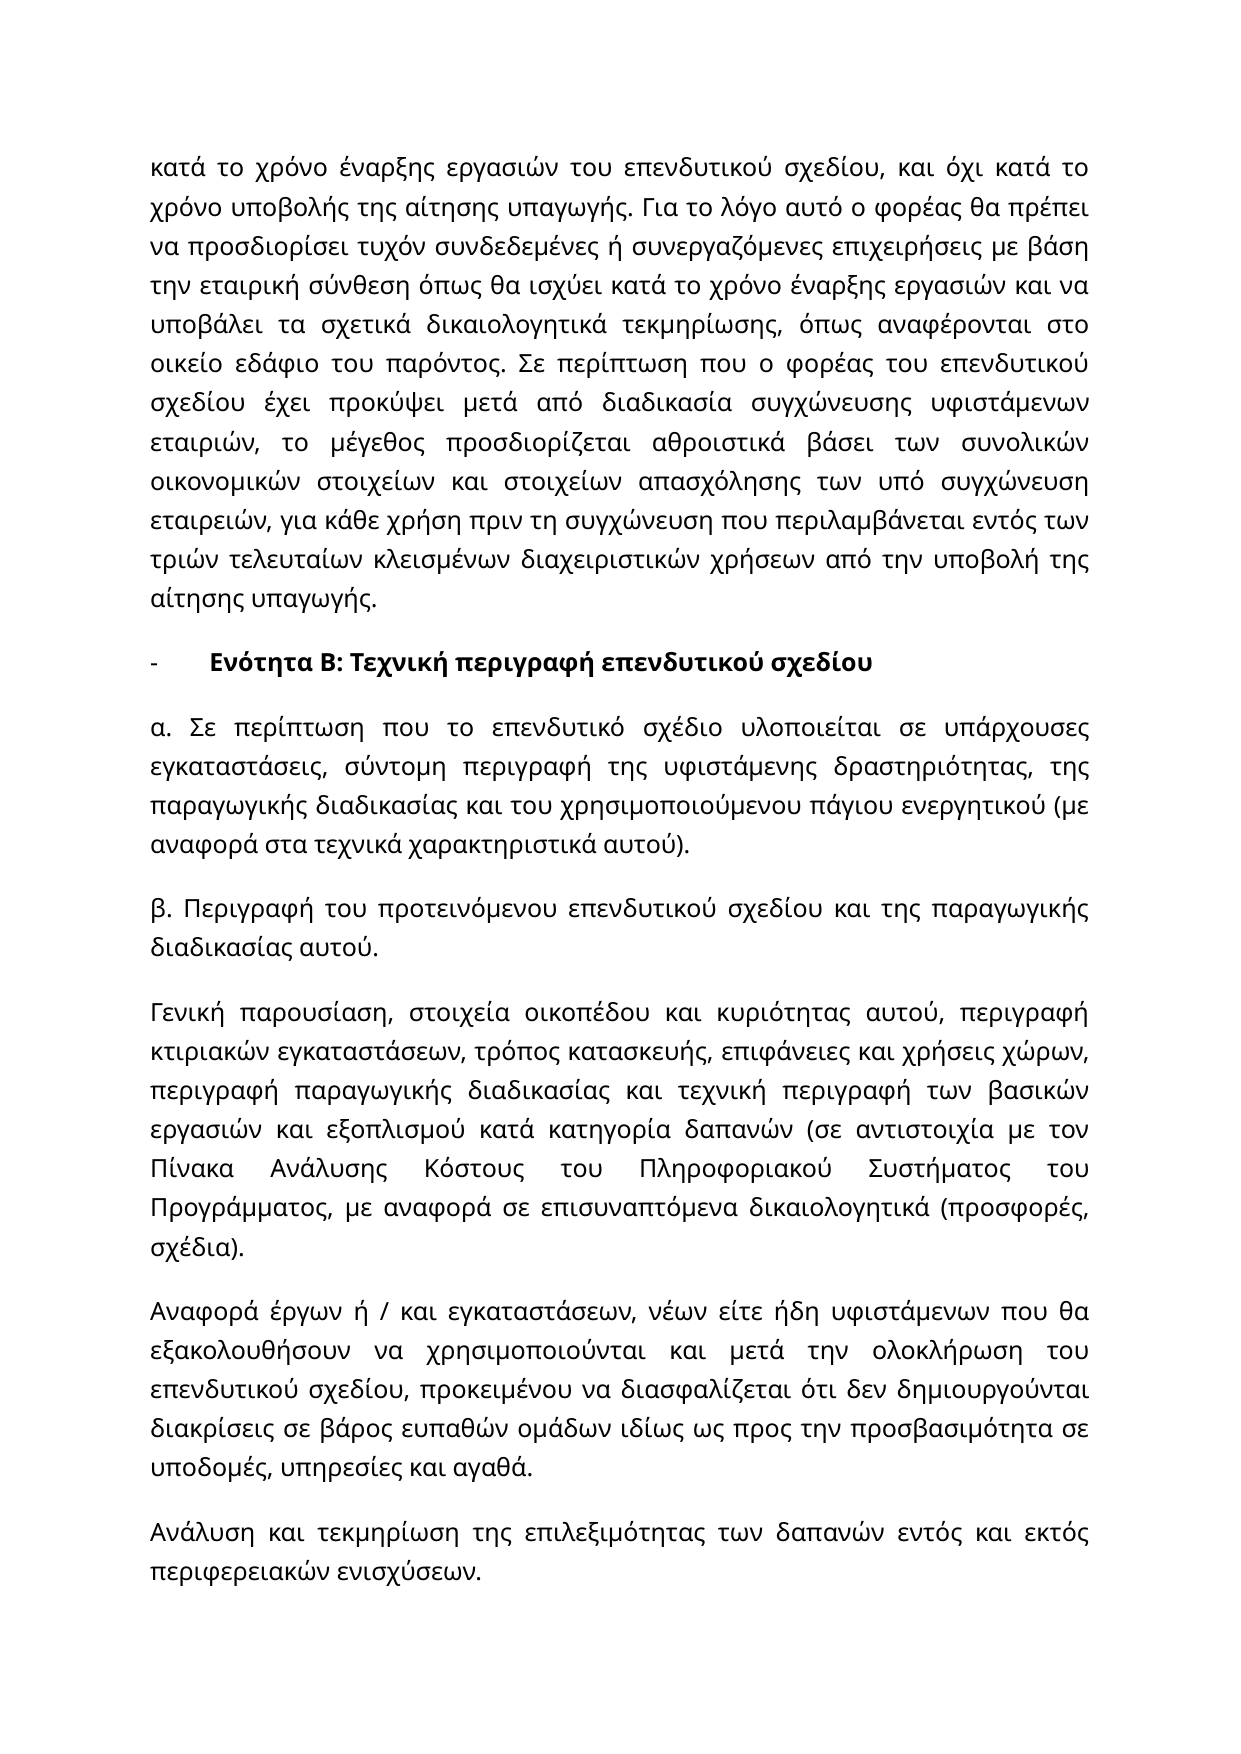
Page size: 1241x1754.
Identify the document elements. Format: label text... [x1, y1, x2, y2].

text Γενική παρουσίαση, στοιχεία οικοπέδου και κυριότητας αυτού, περιγραφή κτιριακών εγκαταστάσεων, τρόπος κατασκευής, επιφάνειες και χρήσεις χώρων, περιγραφή παραγωγικής διαδικασίας και τεχνική περιγραφή των βασικών εργασιών και εξοπλισμού κατά κατηγορία δαπανών (σε αντιστοιχία με τον Πίνακα Ανάλυσης Κόστους του Πληροφοριακού Συστήματος του Προγράμματος, με αναφορά σε επισυναπτόμενα δικαιολογητικά (προσφορές, σχέδια). [150, 994, 1090, 1263]
text α. Σε περίπτωση που το επενδυτικό σχέδιο υλοποιείται σε υπάρχουσες εγκαταστάσεις, σύντομη περιγραφή της υφιστάμενης δραστηριότητας, της παραγωγικής διαδικασίας και του χρησιμοποιούμενου πάγιου ενεργητικού (με αναφορά στα τεχνικά χαρακτηριστικά αυτού). [150, 709, 1090, 861]
text β. Περιγραφή του προτεινόμενου επενδυτικού σχεδίου και της παραγωγικής διαδικασίας αυτού. [150, 891, 1090, 964]
text Αναφορά έργων ή / και εγκαταστάσεων, νέων είτε ήδη υφιστάμενων που θα εξακολουθήσουν να χρησιμοποιούνται και μετά την ολοκλήρωση του επενδυτικού σχεδίου, προκειμένου να διασφαλίζεται ότι δεν δημιουργούνται διακρίσεις σε βάρος ευπαθών ομάδων ιδίως ως προς την προσβασιμότητα σε υποδομές, υπηρεσίες και αγαθά. [150, 1293, 1090, 1484]
text κατά το χρόνο έναρξης εργασιών του επενδυτικού σχεδίου, και όχι κατά το χρόνο υποβολής της αίτησης υπαγωγής. Για το λόγο αυτό ο φορέας θα πρέπει να προσδιορίσει τυχόν συνδεδεμένες ή συνεργαζόμενες επιχειρήσεις με βάση την εταιρική σύνθεση όπως θα ισχύει κατά το χρόνο έναρξης εργασιών και να υποβάλει τα σχετικά δικαιολογητικά τεκμηρίωσης, όπως αναφέρονται στο οικείο εδάφιο του παρόντος. Σε περίπτωση που ο φορέας του επενδυτικού σχεδίου έχει προκύψει μετά από διαδικασία συγχώνευσης υφιστάμενων εταιριών, το μέγεθος προσδιορίζεται αθροιστικά βάσει των συνολικών οικονομικών στοιχείων και στοιχείων απασχόλησης των υπό συγχώνευση εταιρειών, για κάθε χρήση πριν τη συγχώνευση που περιλαμβάνεται εντός των τριών τελευταίων κλεισμένων διαχειριστικών χρήσεων από την υποβολή της αίτησης υπαγωγής. [150, 150, 1090, 615]
list - Ενότητα Β: Τεχνική περιγραφή επενδυτικού σχεδίου [150, 645, 1090, 679]
text Ανάλυση και τεκμηρίωση της επιλεξιμότητας των δαπανών εντός και εκτός περιφερειακών ενισχύσεων. [150, 1514, 1090, 1587]
